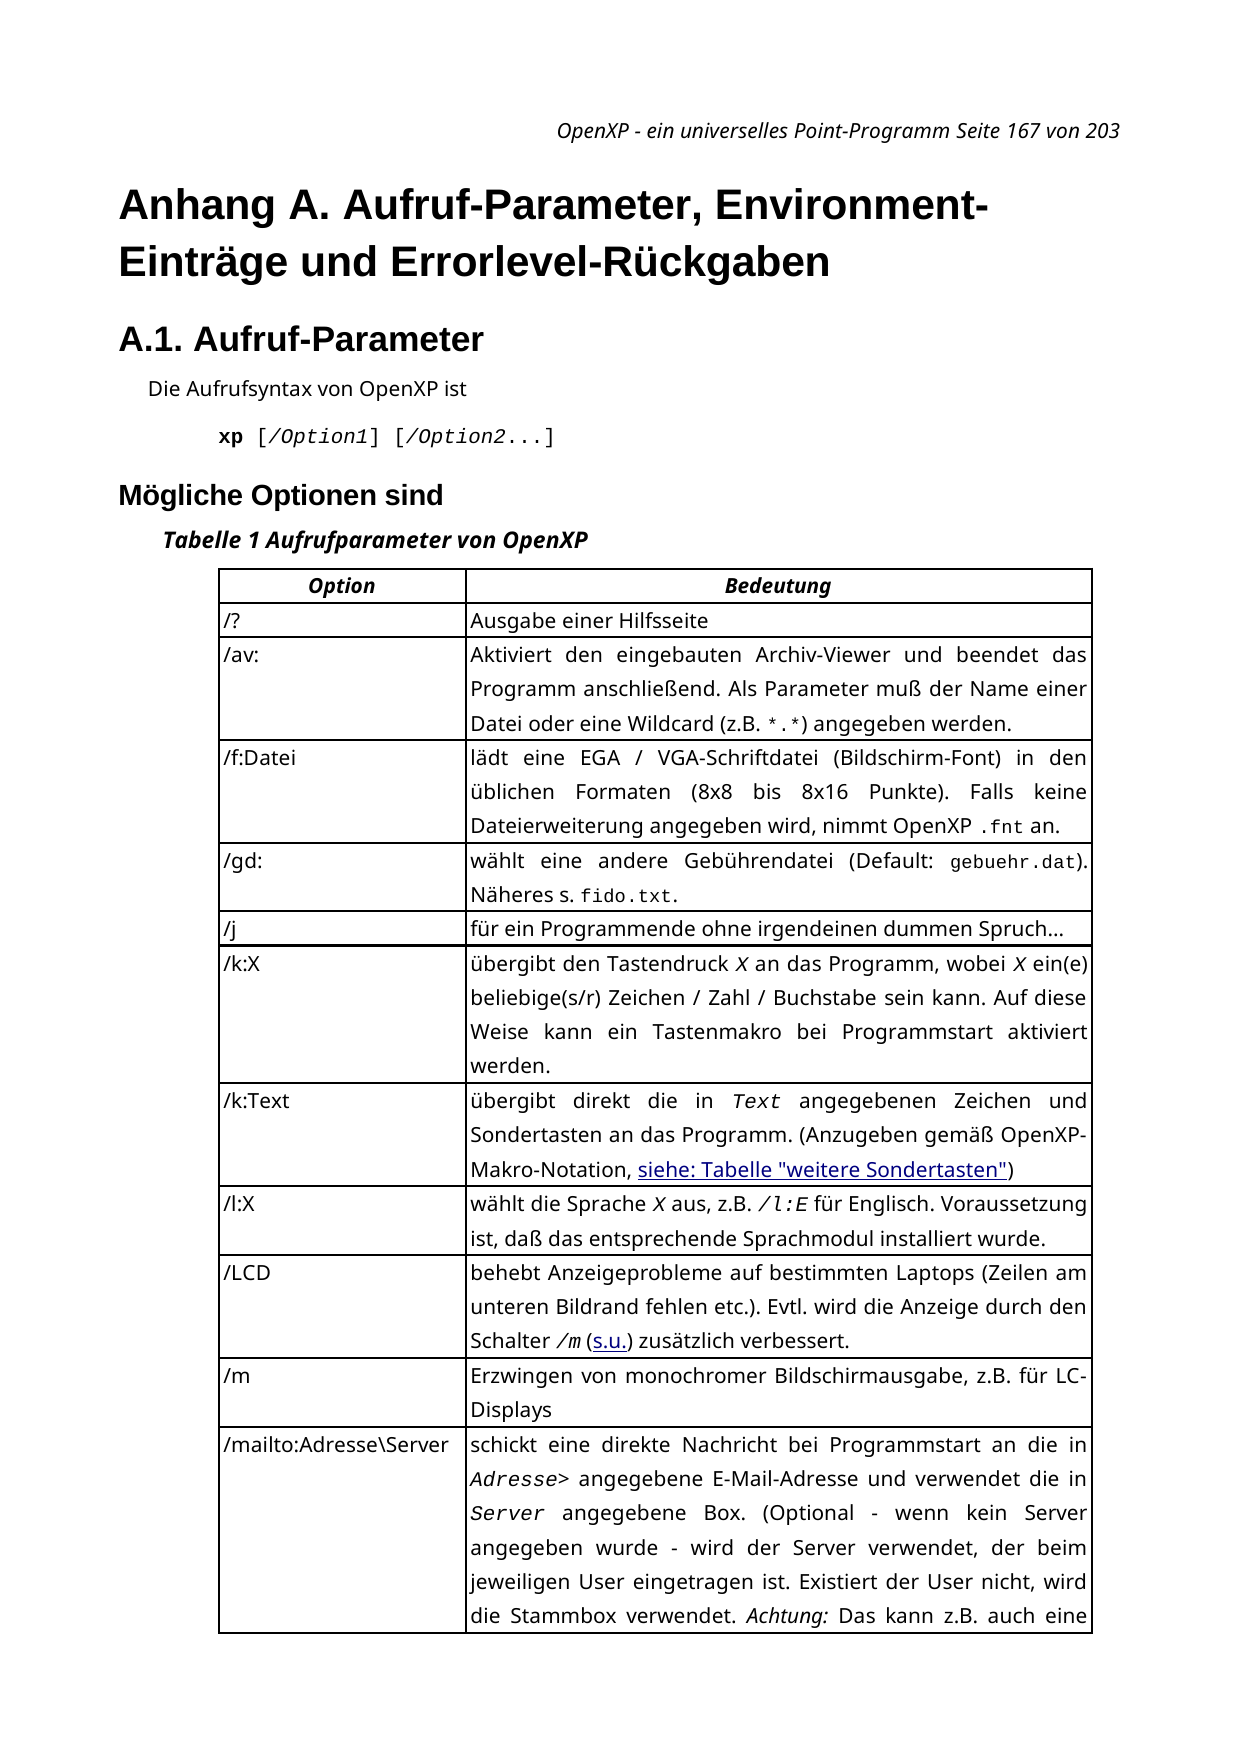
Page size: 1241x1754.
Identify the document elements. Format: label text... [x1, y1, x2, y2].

text Tabelle 1 Aufrufparameter von OpenXP [162, 524, 1122, 555]
subtitle Mögliche Optionen sind [118, 472, 1122, 511]
table_cell /av: [220, 638, 465, 739]
table_cell lädt eine EGA / VGA-Schriftdatei (Bildschirm-Font) in den üblichen Formaten (8x8 bis 8x16 Punkte). Falls keine Dateierweiterung angegeben wird, nimmt OpenXP .fnt an. [467, 741, 1091, 842]
table_cell übergibt den Tastendruck X an das Programm, wobei X ein(e) beliebige(s/r) Zeichen / Zahl / Buchstabe sein kann. Auf diese Weise kann ein Tastenmakro bei Programmstart aktiviert werden. [467, 947, 1091, 1082]
table_cell /j [220, 912, 465, 944]
table_header Option [220, 570, 465, 602]
subtitle A.1. Aufruf-Parameter [118, 312, 1122, 359]
table_cell übergibt direkt die in Text angegebenen Zeichen und Sondertasten an das Programm. (Anzugeben gemäß OpenXP-Makro-Notation, siehe: Tabelle "weitere Sondertasten") [467, 1084, 1091, 1185]
table_cell /? [220, 604, 465, 636]
table_cell /gd: [220, 844, 465, 910]
table_cell Erzwingen von monochromer Bildschirmausgabe, z.B. für LC-Displays [467, 1359, 1091, 1426]
table_header Bedeutung [467, 570, 1091, 602]
subtitle Anhang A. Aufruf-Parameter, Environment-Einträge und Errorlevel-Rückgaben [118, 173, 1122, 285]
table_cell /k:Text [220, 1084, 465, 1185]
table_cell /mailto:Adresse\Server [220, 1428, 465, 1632]
table_cell wählt eine andere Gebührendatei (Default: gebuehr.dat). Näheres s. fido.txt. [467, 844, 1091, 910]
table_cell Ausgabe einer Hilfsseite [467, 604, 1091, 636]
table_cell schickt eine direkte Nachricht bei Programmstart an die in Adresse> angegebene E-Mail-Adresse und verwendet die in Server angegebene Box. (Optional - wenn kein Server angegeben wurde - wird der Server verwendet, der beim jeweiligen User eingetragen ist. Existiert der User nicht, wird die Stammbox verwendet. Achtung: Das kann z.B. auch eine [467, 1428, 1091, 1632]
table_cell /k:X [220, 947, 465, 1082]
table_cell /l:X [220, 1187, 465, 1254]
table_cell behebt Anzeigeprobleme auf bestimmten Laptops (Zeilen am unteren Bildrand fehlen etc.). Evtl. wird die Anzeige durch den Schalter /m (s.u.) zusätzlich verbessert. [467, 1256, 1091, 1357]
table_cell /m [220, 1359, 465, 1426]
table_cell für ein Programmende ohne irgendeinen dummen Spruch... [467, 912, 1091, 944]
table_cell /f:Datei [220, 741, 465, 842]
table_cell /LCD [220, 1256, 465, 1357]
table_cell Aktiviert den eingebauten Archiv-Viewer und beendet das Programm anschließend. Als Parameter muß der Name einer Datei oder eine Wildcard (z.B. *.*) angegeben werden. [467, 638, 1091, 739]
table_cell wählt die Sprache X aus, z.B. /l:E für Englisch. Voraussetzung ist, daß das entsprechende Sprachmodul installiert wurde. [467, 1187, 1091, 1254]
text Die Aufrufsyntax von OpenXP ist [148, 373, 1122, 402]
text xp [/Option1] [/Option2...] [218, 423, 1122, 450]
